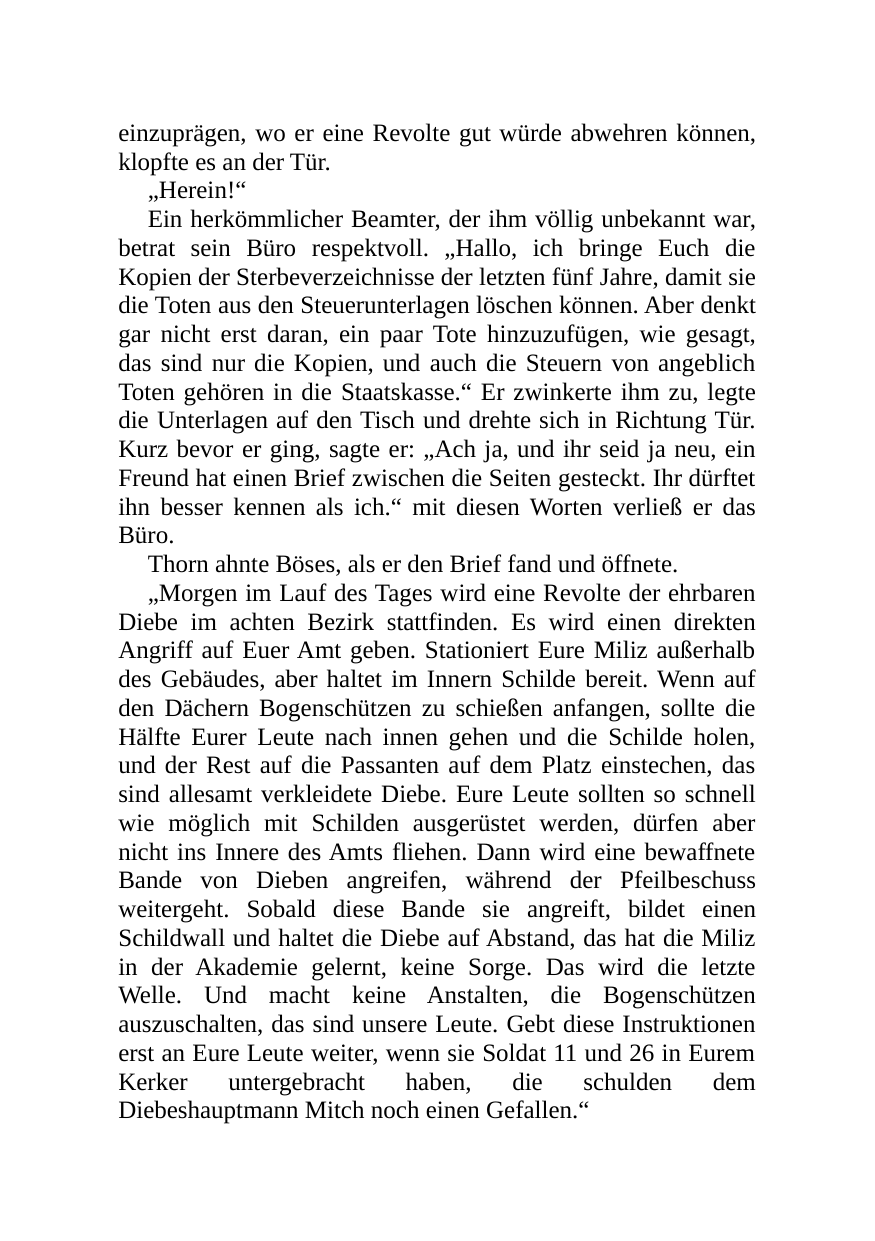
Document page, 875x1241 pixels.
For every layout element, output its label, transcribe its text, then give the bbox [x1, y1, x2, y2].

text einzuprägen, wo er eine Revolte gut würde abwehren können, klopfte es an der Tür. [118, 118, 756, 176]
text Ein herkömmlicher Beamter, der ihm völlig unbekannt war, betrat sein Büro respektvoll. „Hallo, ich bringe Euch die Kopien der Sterbeverzeichnisse der letzten fünf Jahre, damit sie die Toten aus den Steuerunterlagen löschen können. Aber denkt gar nicht erst daran, ein paar Tote hinzuzufügen, wie gesagt, das sind nur die Kopien, und auch die Steuern von angeblich Toten gehören in die Staatskasse.“ Er zwinkerte ihm zu, legte die Unterlagen auf den Tisch und drehte sich in Richtung Tür. Kurz bevor er ging, sagte er: „Ach ja, und ihr seid ja neu, ein Freund hat einen Brief zwischen die Seiten gesteckt. Ihr dürftet ihn besser kennen als ich.“ mit diesen Worten verließ er das Büro. [118, 204, 756, 549]
text Thorn ahnte Böses, als er den Brief fand und öffnete. [118, 549, 756, 578]
text „Morgen im Lauf des Tages wird eine Revolte der ehrbaren Diebe im achten Bezirk stattfinden. Es wird einen direkten Angriff auf Euer Amt geben. Stationiert Eure Miliz außerhalb des Gebäudes, aber haltet im Innern Schilde bereit. Wenn auf den Dächern Bogenschützen zu schießen anfangen, sollte die Hälfte Eurer Leute nach innen gehen und die Schilde holen, und der Rest auf die Passanten auf dem Platz einstechen, das sind allesamt verkleidete Diebe. Eure Leute sollten so schnell wie möglich mit Schilden ausgerüstet werden, dürfen aber nicht ins Innere des Amts fliehen. Dann wird eine bewaffnete Bande von Dieben angreifen, während der Pfeilbeschuss weitergeht. Sobald diese Bande sie angreift, bildet einen Schildwall und haltet die Diebe auf Abstand, das hat die Miliz in der Akademie gelernt, keine Sorge. Das wird die letzte Welle. Und macht keine Anstalten, die Bogenschützen auszuschalten, das sind unsere Leute. Gebt diese Instruktionen erst an Eure Leute weiter, wenn sie Soldat 11 und 26 in Eurem Kerker untergebracht haben, die schulden dem Diebeshauptmann Mitch noch einen Gefallen.“ [118, 578, 756, 1124]
text „Herein!“ [118, 176, 756, 204]
